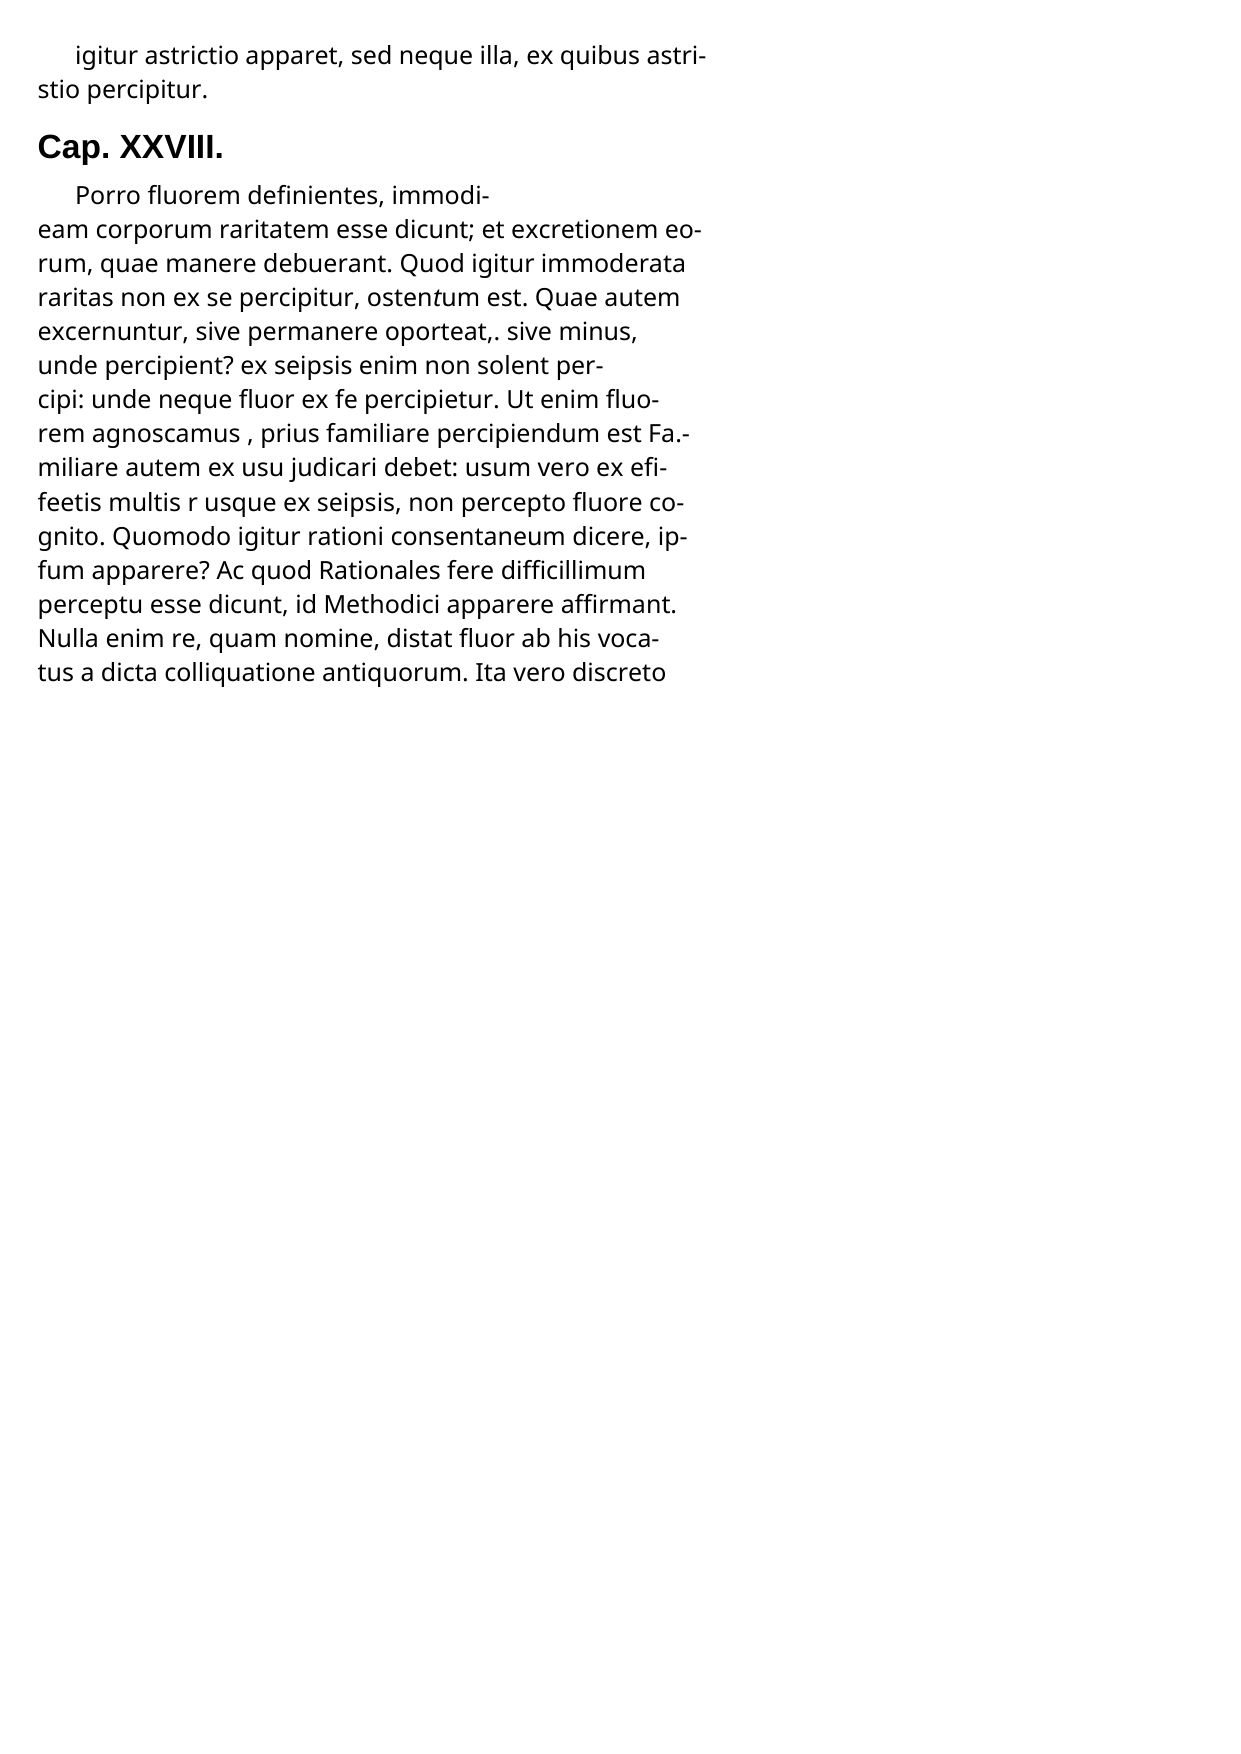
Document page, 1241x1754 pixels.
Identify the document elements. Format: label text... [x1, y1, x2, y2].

text igitur astrictio apparet, sed neque illa, ex quibus astri- stio percipitur. [37, 37, 1203, 106]
subtitle Cap. XXVIII. [37, 126, 1203, 165]
text Porro fluorem definientes, immodi- eam corporum raritatem esse dicunt; et excretionem eo- rum, quae manere debuerant. Quod igitur immoderata raritas non ex se percipitur, ostentum est. Quae autem excernuntur, sive permanere oporteat,. sive minus, unde percipient? ex seipsis enim non solent per- cipi: unde neque fluor ex fe percipietur. Ut enim fluo- rem agnoscamus , prius familiare percipiendum est Fa.- miliare autem ex usu judicari debet: usum vero ex efi- feetis multis r usque ex seipsis, non percepto fluore co- gnito. Quomodo igitur rationi consentaneum dicere, ip- fum apparere? Ac quod Rationales fere difficillimum perceptu esse dicunt, id Methodici apparere affirmant. Nulla enim re, quam nomine, distat fluor ab his voca- tus a dicta colliquatione antiquorum. Ita vero discreto [37, 178, 1203, 688]
